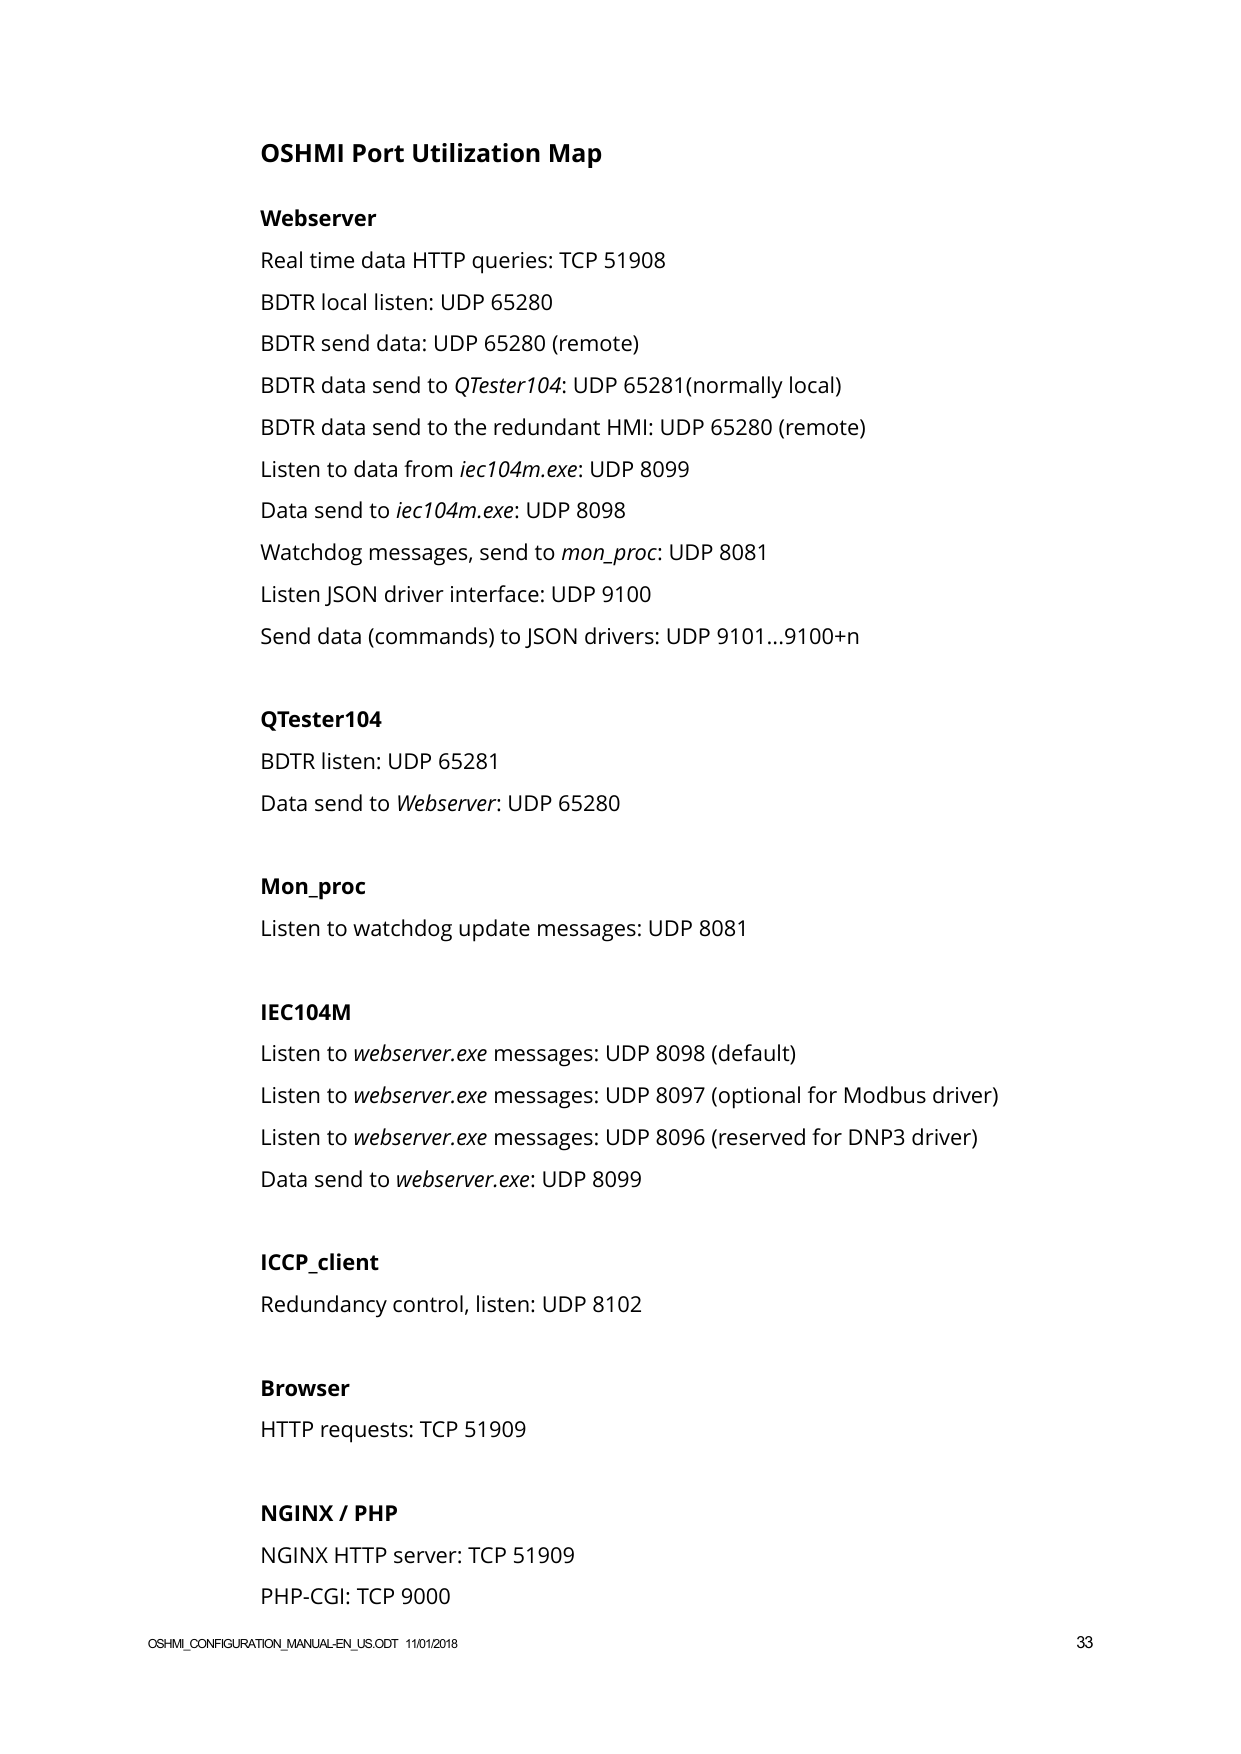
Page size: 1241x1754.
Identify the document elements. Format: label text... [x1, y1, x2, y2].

text Browser [260, 1372, 1093, 1402]
text IEC104M [260, 997, 1093, 1026]
text Redundancy control, listen: UDP 8102 [260, 1289, 1093, 1319]
text Listen JSON driver interface: UDP 9100 [260, 579, 1093, 609]
text ICCP_client [260, 1247, 1093, 1277]
text Listen to webserver.exe messages: UDP 8096 (reserved for DNP3 driver) [260, 1122, 1093, 1152]
text Listen to webserver.exe messages: UDP 8097 (optional for Modbus driver) [260, 1080, 1093, 1110]
text Webserver [260, 203, 1093, 233]
text PHP-CGI: TCP 9000 [260, 1581, 1093, 1611]
text Real time data HTTP queries: TCP 51908 [260, 245, 1093, 274]
text BDTR listen: UDP 65281 [260, 746, 1093, 776]
text Listen to data from iec104m.exe: UDP 8099 [260, 453, 1093, 483]
text BDTR send data: UDP 65280 (remote) [260, 328, 1093, 358]
text Data send to iec104m.exe: UDP 8098 [260, 495, 1093, 525]
text BDTR data send to the redundant HMI: UDP 65280 (remote) [260, 412, 1093, 442]
text NGINX / PHP [260, 1498, 1093, 1528]
text Listen to webserver.exe messages: UDP 8098 (default) [260, 1038, 1093, 1068]
text Data send to webserver.exe: UDP 8099 [260, 1164, 1093, 1193]
text Send data (commands) to JSON drivers: UDP 9101...9100+n [260, 621, 1093, 650]
text Mon_proc [260, 871, 1093, 901]
text NGINX HTTP server: TCP 51909 [260, 1539, 1093, 1569]
text HTTP requests: TCP 51909 [260, 1414, 1093, 1444]
text Watchdog messages, send to mon_proc: UDP 8081 [260, 537, 1093, 567]
text BDTR local listen: UDP 65280 [260, 286, 1093, 316]
text QTester104 [260, 704, 1093, 734]
text BDTR data send to QTester104: UDP 65281(normally local) [260, 370, 1093, 400]
subtitle OSHMI Port Utilization Map [260, 136, 1093, 170]
text Listen to watchdog update messages: UDP 8081 [260, 913, 1093, 943]
text Data send to Webserver: UDP 65280 [260, 788, 1093, 817]
